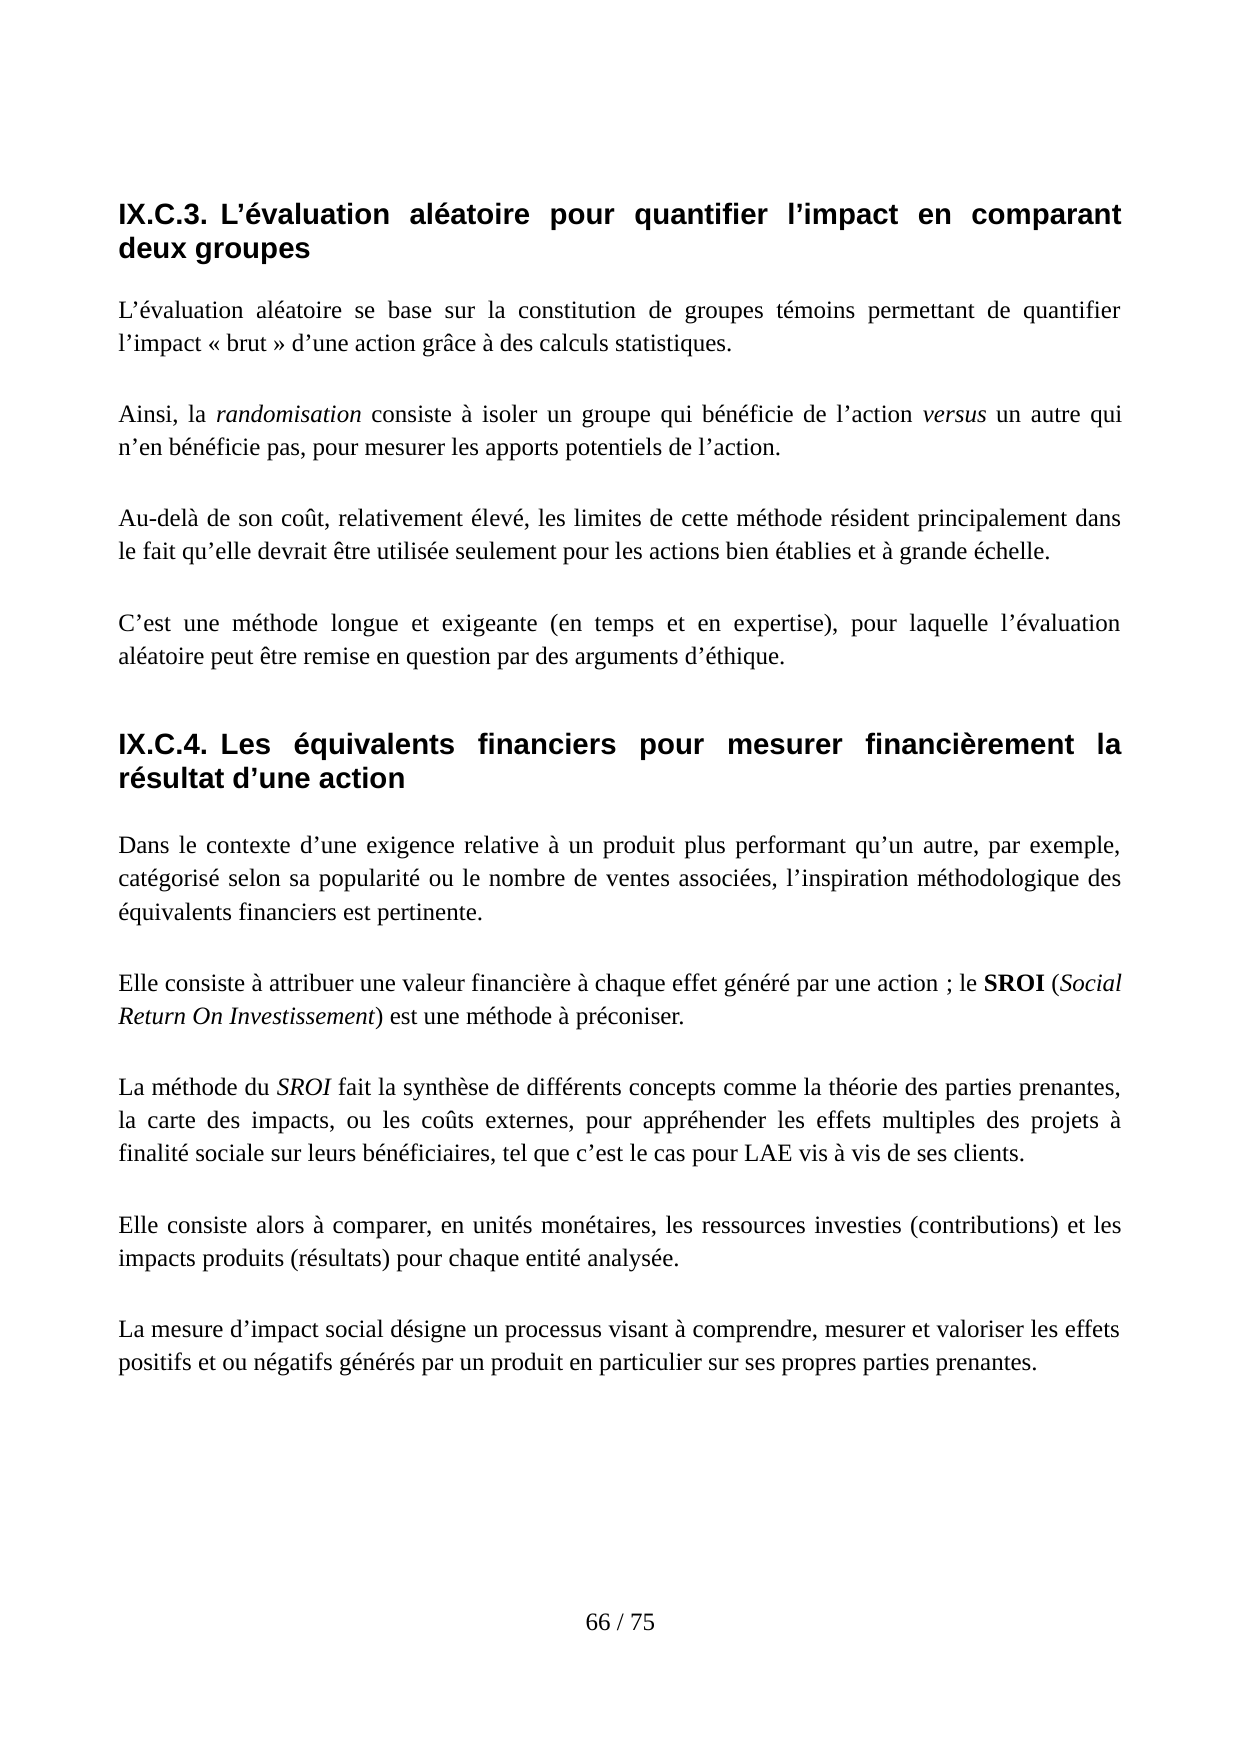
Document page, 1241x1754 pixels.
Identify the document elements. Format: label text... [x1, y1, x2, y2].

text Ainsi, la randomisation consiste à isoler un groupe qui bénéficie de l’action versus un autre qui n’en bénéficie pas, pour mesurer les apports potentiels de l’action. [118, 399, 1122, 461]
text L’évaluation aléatoire se base sur la constitution de groupes témoins permettant de quantifier l’impact « brut » d’une action grâce à des calculs statistiques. [118, 295, 1122, 356]
text C’est une méthode longue et exigeante (en temps et en expertise), pour laquelle l’évaluation aléatoire peut être remise en question par des arguments d’éthique. [118, 608, 1122, 669]
text Elle consiste alors à comparer, en unités monétaires, les ressources investies (contributions) et les impacts produits (résultats) pour chaque entité analysée. [118, 1210, 1122, 1271]
text Dans le contexte d’une exigence relative à un produit plus performant qu’un autre, par exemple, catégorisé selon sa popularité ou le nombre de ventes associées, l’inspiration méthodologique des équivalents financiers est pertinente. [118, 831, 1122, 925]
text Au-delà de son coût, relativement élevé, les limites de cette méthode résident principalement dans le fait qu’elle devrait être utilisée seulement pour les actions bien établies et à grande échelle. [118, 503, 1122, 565]
text La méthode du SROI fait la synthèse de différents concepts comme la théorie des parties prenantes, la carte des impacts, ou les coûts externes, pour appréhender les effets multiples des projets à finalité sociale sur leurs bénéficiaires, tel que c’est le cas pour LAE vis à vis de ses clients. [118, 1072, 1122, 1167]
subtitle Les équivalents financiers pour mesurer financièrement la résultat d’une action [118, 727, 1122, 794]
text Elle consiste à attribuer une valeur financière à chaque effet généré par une action ; le SROI (Social Return On Investissement) est une méthode à préconiser. [118, 968, 1122, 1030]
text La mesure d’impact social désigne un processus visant à comprendre, mesurer et valoriser les effets positifs et ou négatifs générés par un produit en particulier sur ses propres parties prenantes. [118, 1314, 1122, 1376]
subtitle L’évaluation aléatoire pour quantifier l’impact en comparant deux groupes [118, 197, 1122, 264]
